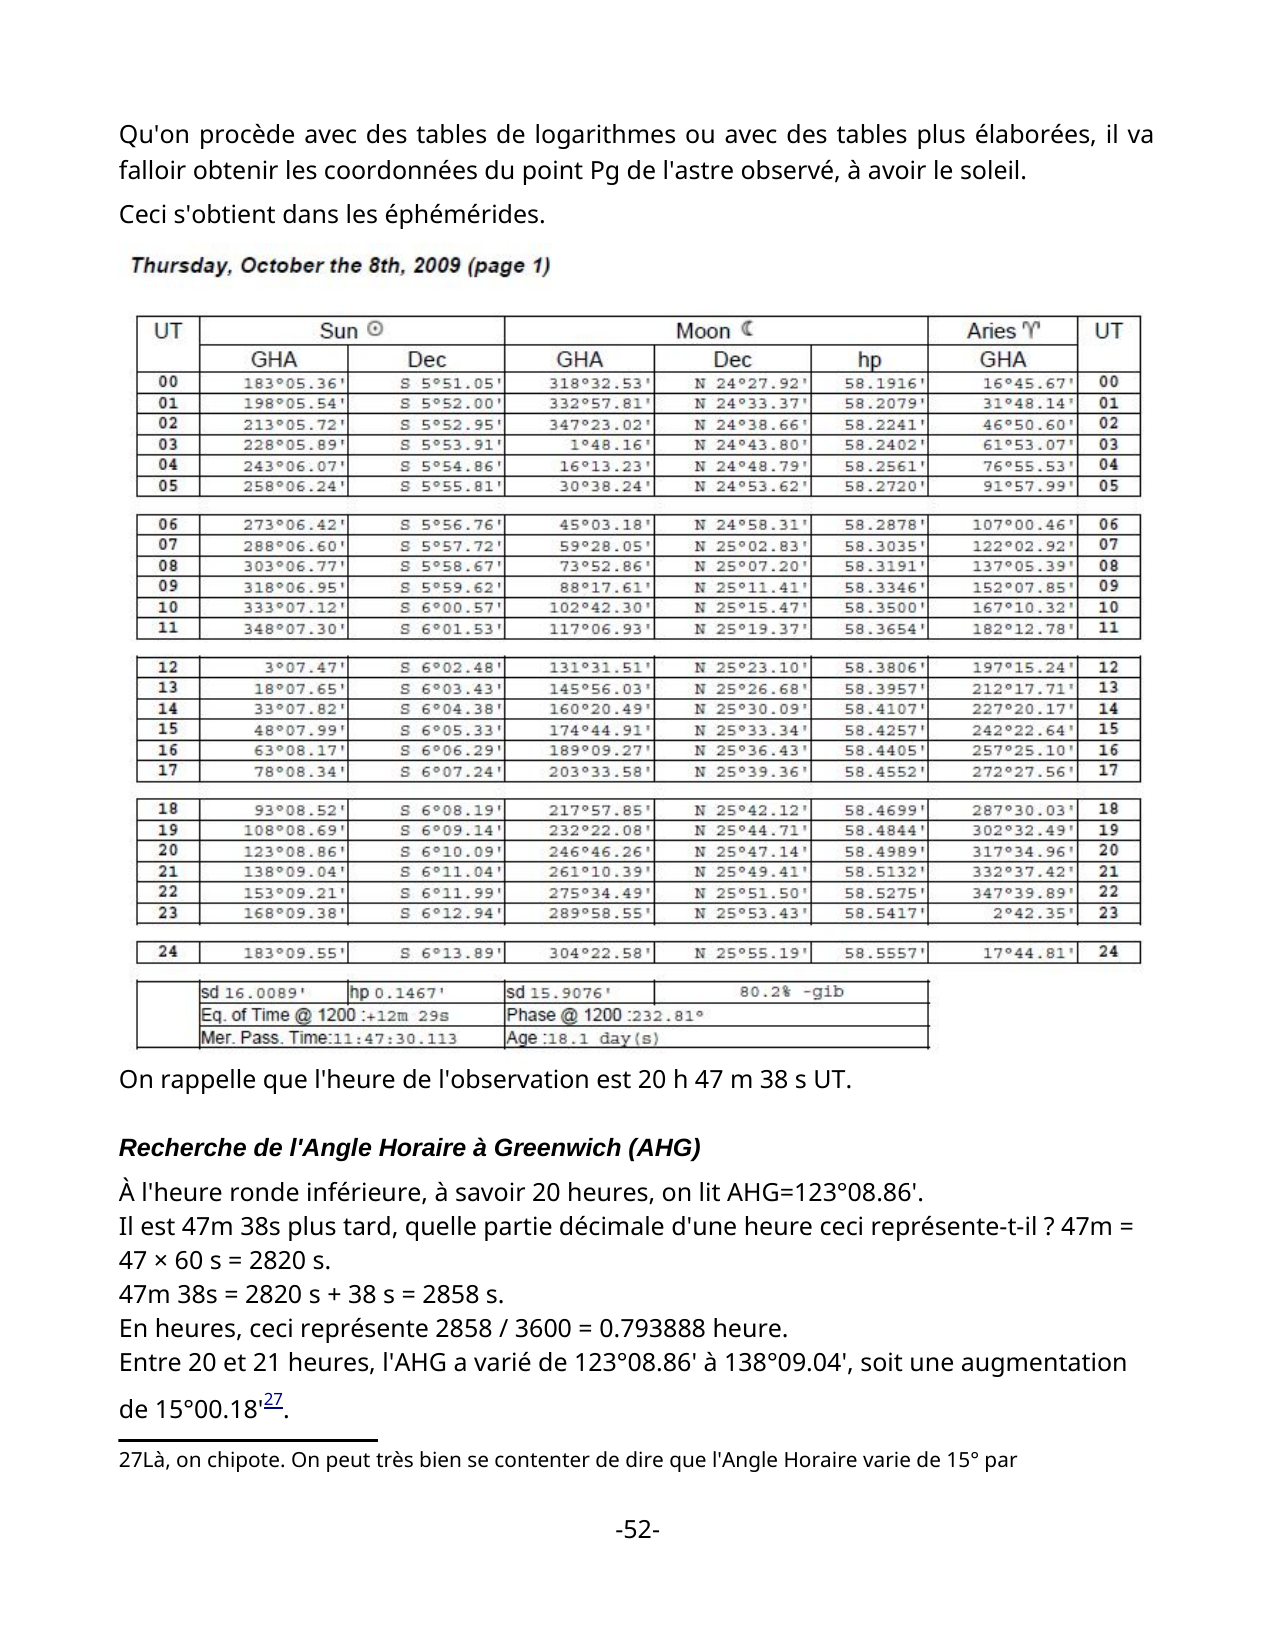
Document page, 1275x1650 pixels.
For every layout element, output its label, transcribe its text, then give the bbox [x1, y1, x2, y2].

text On rappelle que l'heure de l'observation est 20 h 47 m 38 s UT. [119, 1064, 1156, 1096]
text -52- [119, 1511, 1156, 1546]
picture [118, 243, 1157, 1064]
text Qu'on procède avec des tables de logarithmes ou avec des tables plus élaborées, il va falloir obtenir les coordonnées du point Pg de l'astre observé, à avoir le soleil. [119, 117, 1156, 187]
text 47m 38s = 2820 s + 38 s = 2858 s. [119, 1277, 1156, 1311]
text À l'heure ronde inférieure, à savoir 20 heures, on lit AHG=123°08.86'. [119, 1174, 1156, 1209]
text 27Là, on chipote. On peut très bien se contenter de dire que l'Angle Horaire varie de 15° par [119, 1445, 1156, 1474]
text Recherche de l'Angle Horaire à Greenwich (AHG) [119, 1133, 1156, 1162]
text En heures, ceci représente 2858 / 3600 = 0.793888 heure. [119, 1311, 1156, 1345]
text Ceci s'obtient dans les éphémérides. [119, 196, 1156, 230]
text Il est 47m 38s plus tard, quelle partie décimale d'une heure ceci représente-t-il ? 47m = 47 × 60 s = 2820 s. [119, 1209, 1142, 1277]
text Entre 20 et 21 heures, l'AHG a varié de 123°08.86' à 138°09.04', soit une augmentation de 15°00.18'27. [119, 1345, 1156, 1427]
